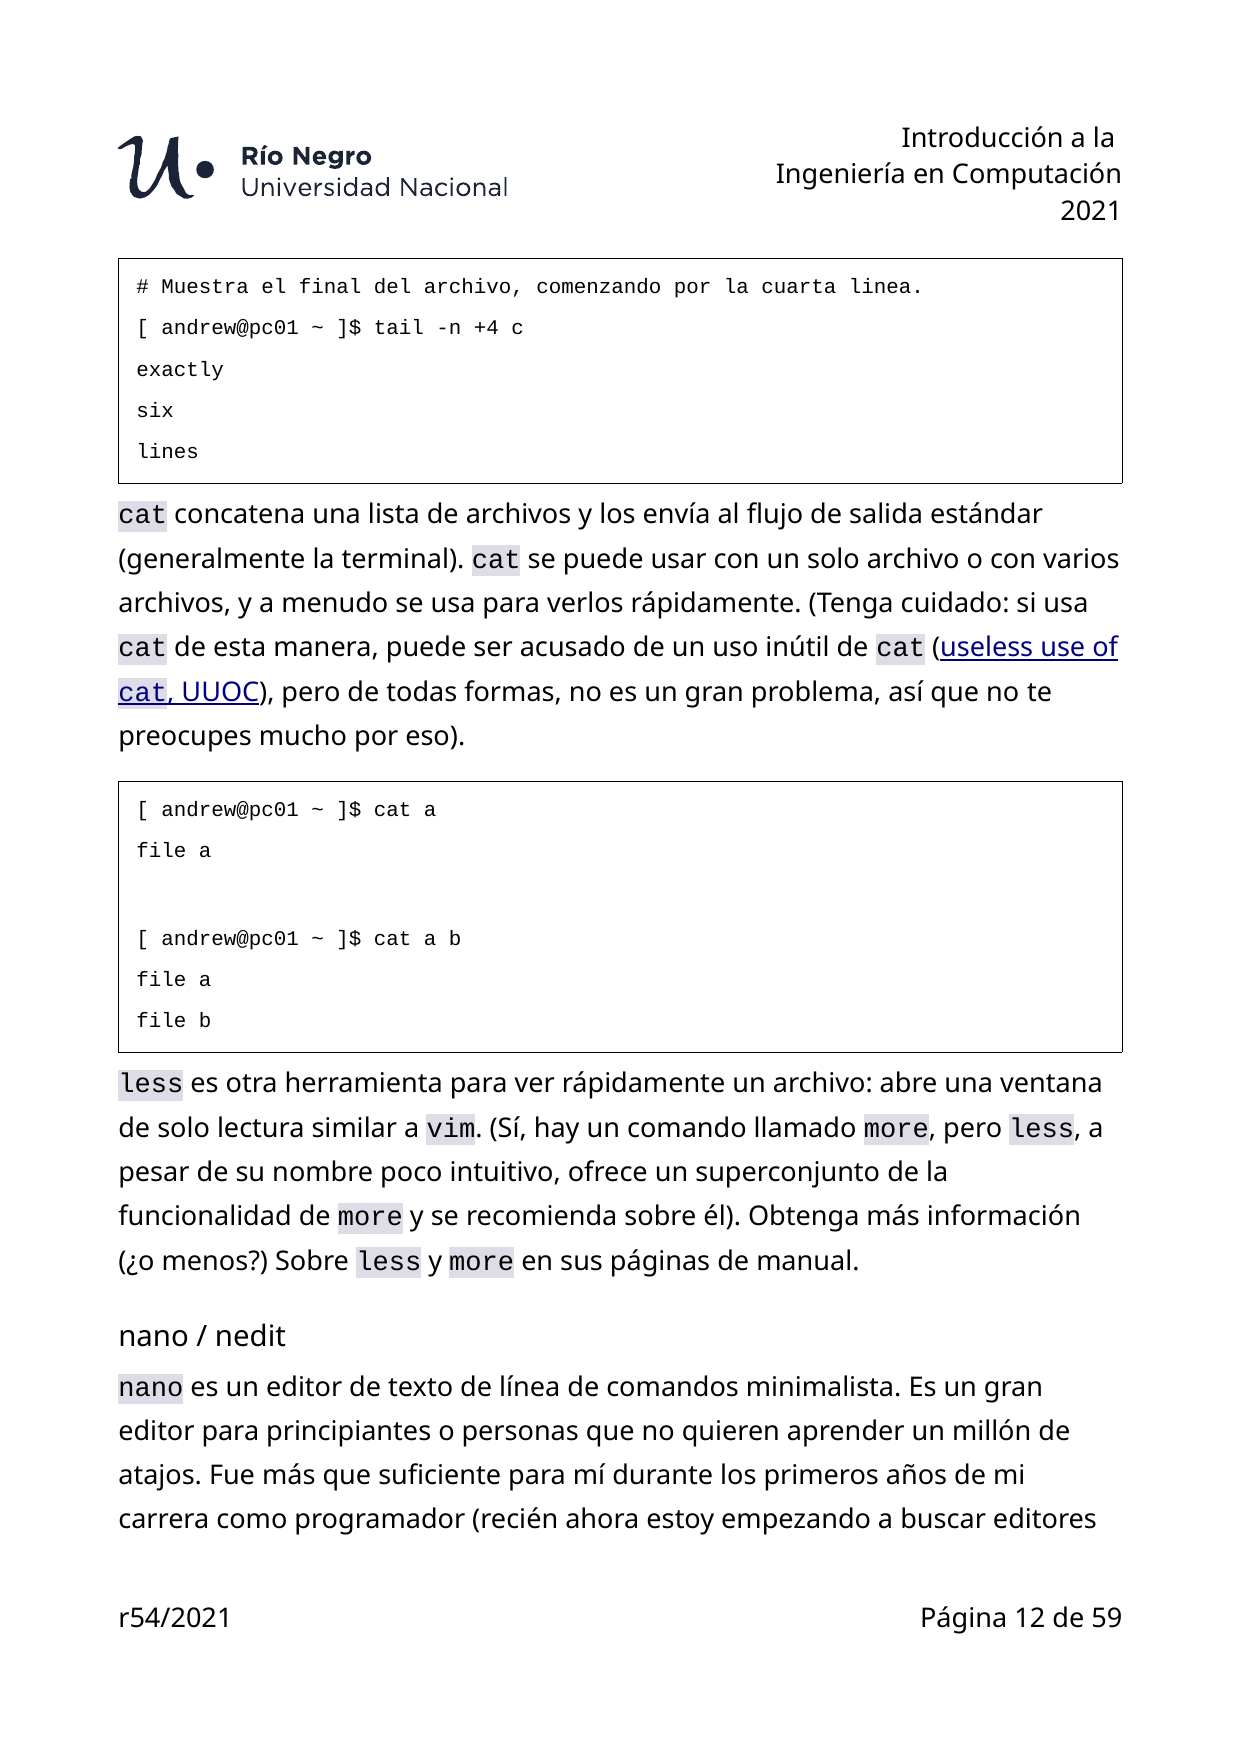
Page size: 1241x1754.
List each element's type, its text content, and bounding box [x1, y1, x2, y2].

text six [119, 382, 1122, 424]
text file b [119, 993, 1122, 1052]
text [ andrew@pc01 ~ ]$ cat a b [119, 910, 1122, 951]
text file a [119, 822, 1122, 864]
text nano es un editor de texto de línea de comandos minimalista. Es un gran editor para principiantes o personas que no quieren aprender un millón de atajos. Fue más que suficiente para mí durante los primeros años de mi carrera como programador (recién ahora estoy empezando a buscar editores [118, 1367, 1122, 1537]
subtitle nano / nedit [118, 1314, 1122, 1354]
text # Muestra el final del archivo, comenzando por la cuarta linea. [119, 259, 1122, 299]
text cat concatena una lista de archivos y los envía al flujo de salida estándar (generalmente la terminal). cat se puede usar con un solo archivo o con varios archivos, y a menudo se usa para verlos rápidamente. (Tenga cuidado: si usa cat de esta manera, puede ser acusado de un uso inútil de cat (useless use of cat, UUOC), pero de todas formas, no es un gran problema, así que no te preocupes mucho por eso). [118, 495, 1122, 753]
text [ andrew@pc01 ~ ]$ tail -n +4 c [119, 299, 1122, 341]
text lines [119, 424, 1122, 483]
text less es otra herramienta para ver rápidamente un archivo: abre una ventana de solo lectura similar a vim. (Sí, hay un comando llamado more, pero less, a pesar de su nombre poco intuitivo, ofrece un superconjunto de la funcionalidad de more y se recomienda sobre él). Obtenga más información (¿o menos?) Sobre less y more en sus páginas de manual. [118, 1064, 1122, 1278]
text exactly [119, 341, 1122, 382]
text file a [119, 951, 1122, 993]
text [ andrew@pc01 ~ ]$ cat a [119, 782, 1122, 822]
